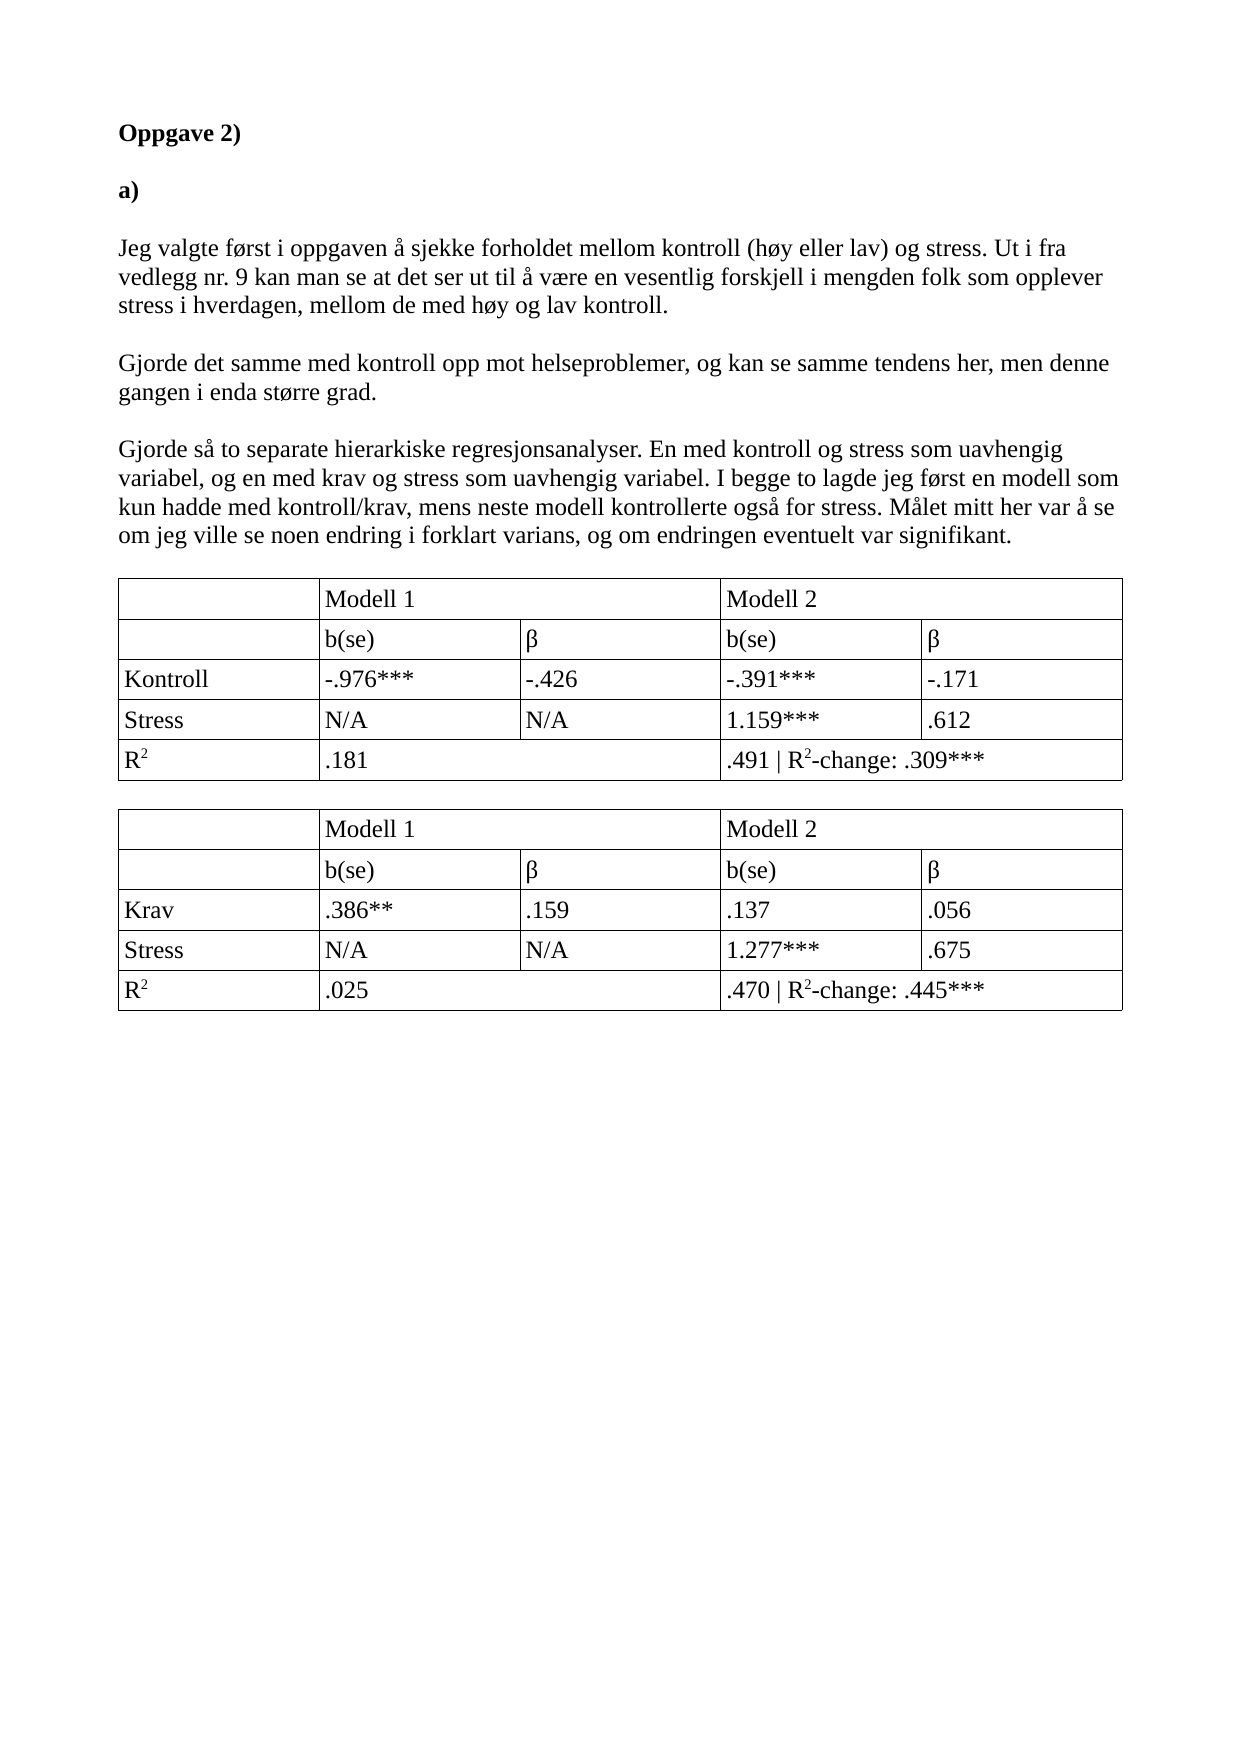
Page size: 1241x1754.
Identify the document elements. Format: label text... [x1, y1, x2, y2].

table_cell -.426 [521, 660, 720, 699]
table_cell .675 [922, 931, 1122, 970]
table_cell β [521, 850, 720, 889]
table_cell β [922, 620, 1122, 659]
text Jeg valgte først i oppgaven å sjekke forholdet mellom kontroll (høy eller lav) og stress. Ut i fra vedlegg nr. 9 kan man se at det ser ut til å være en vesentlig forskjell i mengden folk som opplever stress i hverdagen, mellom de med høy og lav kontroll. [118, 233, 1122, 319]
table_header Modell 1 [320, 579, 720, 618]
table_cell Stress [119, 700, 319, 739]
table_cell b(se) [721, 620, 921, 659]
table_cell N/A [320, 931, 520, 970]
table_cell N/A [521, 700, 720, 739]
table_cell -.171 [922, 660, 1122, 699]
table_cell 1.159*** [721, 700, 921, 739]
table_cell b(se) [721, 850, 921, 889]
table_header Modell 2 [721, 579, 1122, 618]
table_cell R2 [119, 971, 319, 1010]
table_cell b(se) [320, 620, 520, 659]
table_cell .056 [922, 890, 1122, 929]
table_cell .159 [521, 890, 720, 929]
table_cell .470 | R2-change: .445*** [721, 971, 1122, 1010]
table_cell R2 [119, 740, 319, 780]
table_cell Stress [119, 931, 319, 970]
table_header [119, 579, 319, 618]
text Oppgave 2) [118, 118, 1122, 147]
text a) [118, 176, 1122, 204]
table_cell b(se) [320, 850, 520, 889]
table_cell .612 [922, 700, 1122, 739]
table_header [119, 810, 319, 849]
table_header Modell 2 [721, 810, 1122, 849]
table_cell .491 | R2-change: .309*** [721, 740, 1122, 780]
table_cell .137 [721, 890, 921, 929]
table_cell [119, 850, 319, 889]
table_cell Kontroll [119, 660, 319, 699]
table_cell [119, 620, 319, 659]
table_cell 1.277*** [721, 931, 921, 970]
table_cell .025 [320, 971, 720, 1010]
table_cell β [922, 850, 1122, 889]
table_cell N/A [521, 931, 720, 970]
table_cell β [521, 620, 720, 659]
text Gjorde det samme med kontroll opp mot helseproblemer, og kan se samme tendens her, men denne gangen i enda større grad. [118, 348, 1122, 406]
table_cell .386** [320, 890, 520, 929]
table_cell N/A [320, 700, 520, 739]
table_cell -.976*** [320, 660, 520, 699]
table_cell -.391*** [721, 660, 921, 699]
text Gjorde så to separate hierarkiske regresjonsanalyser. En med kontroll og stress som uavhengig variabel, og en med krav og stress som uavhengig variabel. I begge to lagde jeg først en modell som kun hadde med kontroll/krav, mens neste modell kontrollerte også for stress. Målet mitt her var å se om jeg ville se noen endring i forklart varians, og om endringen eventuelt var signifikant. [118, 434, 1122, 549]
table_header Modell 1 [320, 810, 720, 849]
table_cell .181 [320, 740, 720, 780]
table_cell Krav [119, 890, 319, 929]
